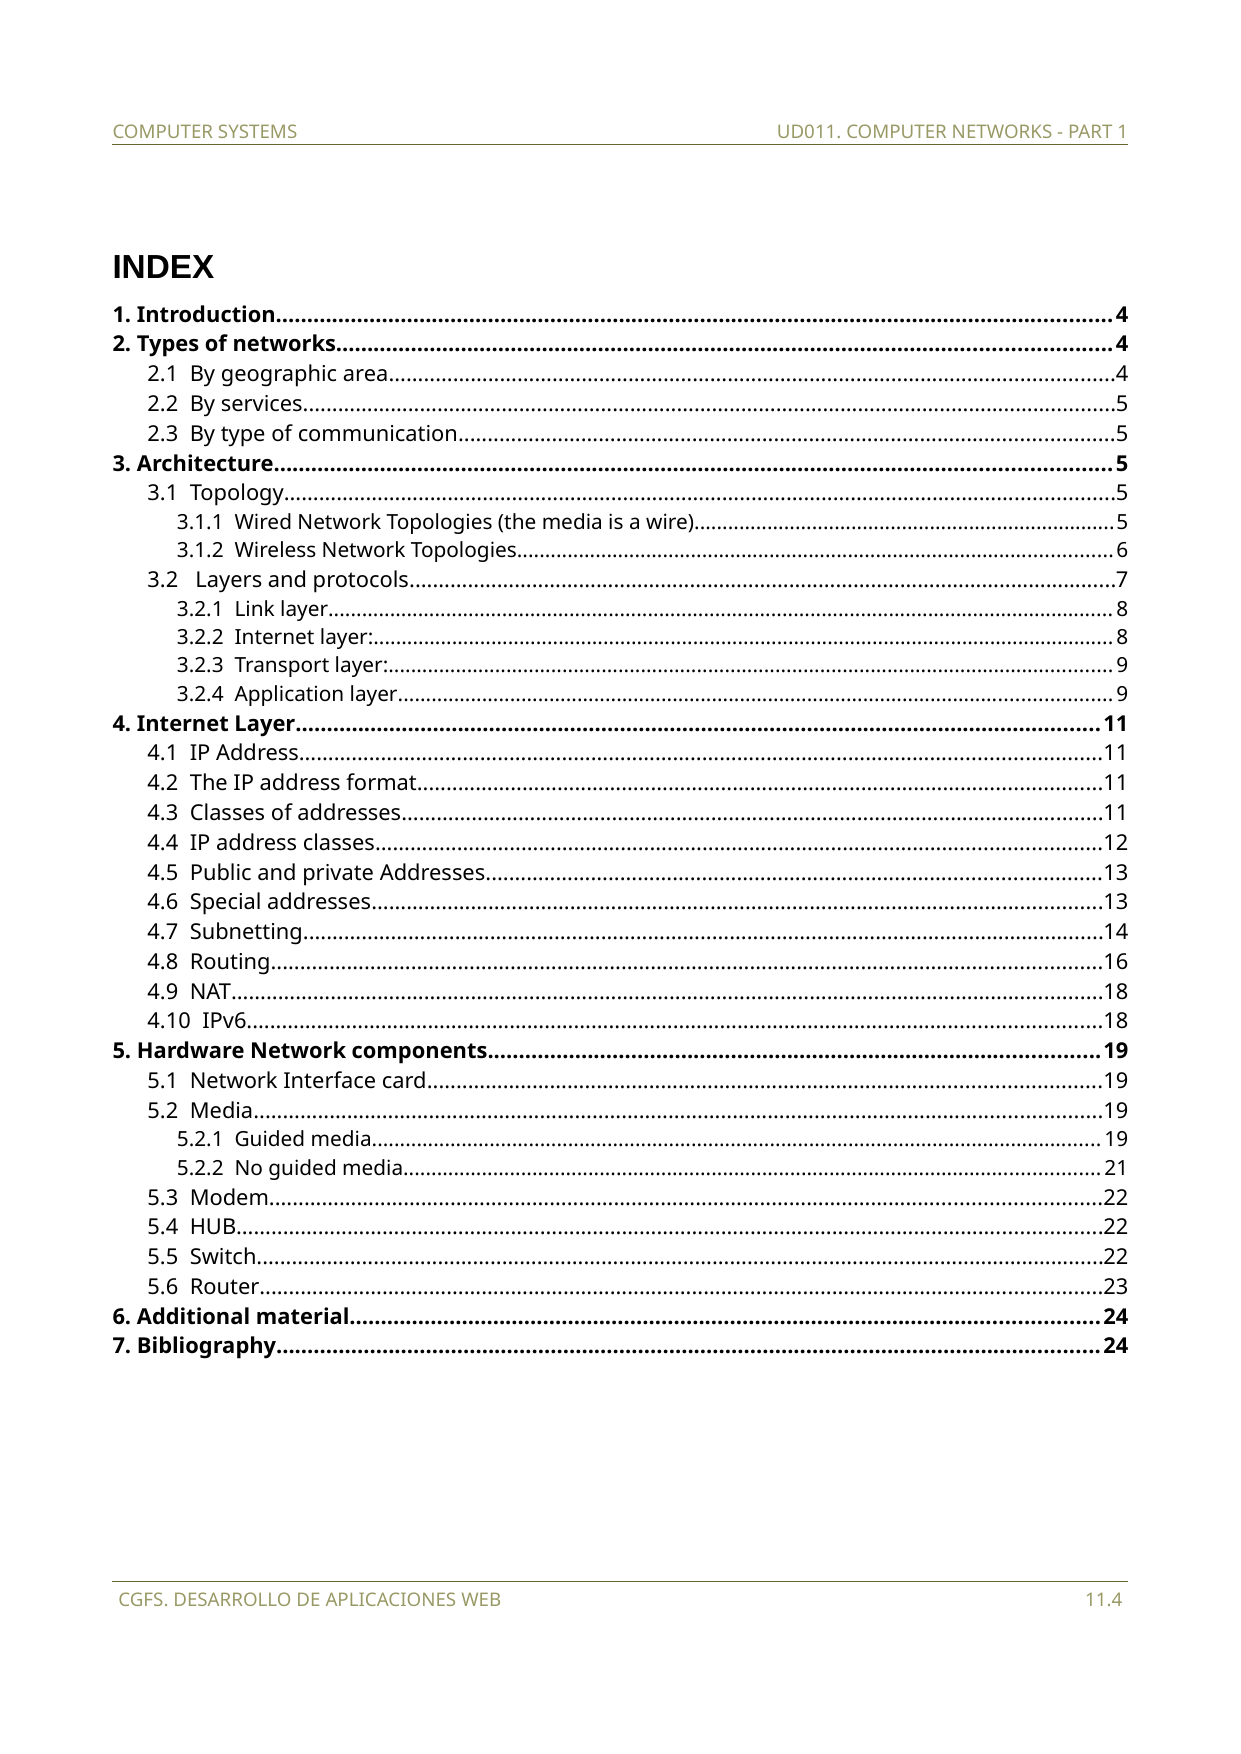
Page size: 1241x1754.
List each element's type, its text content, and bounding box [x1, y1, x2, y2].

text 3.2.4 Application layer 9 [171, 679, 1128, 707]
text 4.2 The IP address format 11 [142, 767, 1128, 797]
text 5.2.1 Guided media 19 [171, 1124, 1128, 1153]
text 3.1.2 Wireless Network Topologies 6 [171, 536, 1128, 564]
text 3.1 Topology 5 [142, 477, 1128, 507]
text 5.3 Modem 22 [142, 1181, 1128, 1211]
text 4. Internet Layer 11 [112, 707, 1128, 737]
text 4.4 IP address classes 12 [142, 827, 1128, 856]
text 3.2.1 Link layer 8 [171, 594, 1128, 622]
text 5.2.2 No guided media 21 [171, 1153, 1128, 1181]
text 4.5 Public and private Addresses 13 [142, 856, 1128, 886]
text 4.1 IP Address 11 [142, 737, 1128, 767]
subtitle INDEX [112, 248, 1128, 286]
text 6. Additional material 24 [112, 1301, 1128, 1330]
text 5. Hardware Network components 19 [112, 1035, 1128, 1065]
text 3.2.2 Internet layer: 8 [171, 622, 1128, 651]
text 4.10 IPv6 18 [142, 1005, 1128, 1035]
text 4.6 Special addresses 13 [142, 886, 1128, 916]
text 2.1 By geographic area 4 [142, 358, 1128, 388]
text 5.4 HUB 22 [142, 1211, 1128, 1241]
text 5.2 Media 19 [142, 1095, 1128, 1124]
text 3.2 Layers and protocols 7 [142, 564, 1128, 594]
text 4.9 NAT 18 [142, 976, 1128, 1005]
text 4.8 Routing 16 [142, 946, 1128, 976]
text 3.2.3 Transport layer: 9 [171, 651, 1128, 679]
text 2.3 By type of communication 5 [142, 418, 1128, 447]
text 5.6 Router 23 [142, 1271, 1128, 1301]
text 3. Architecture 5 [112, 447, 1128, 477]
text 1. Introduction 4 [112, 298, 1128, 328]
text 2.2 By services 5 [142, 388, 1128, 418]
text 4.7 Subnetting 14 [142, 916, 1128, 946]
text 4.3 Classes of addresses 11 [142, 797, 1128, 827]
text 5.1 Network Interface card 19 [142, 1065, 1128, 1095]
text 7. Bibliography 24 [112, 1330, 1128, 1360]
text 3.1.1 Wired Network Topologies (the media is a wire) 5 [171, 507, 1128, 536]
text 5.5 Switch 22 [142, 1241, 1128, 1271]
text 2. Types of networks 4 [112, 328, 1128, 358]
